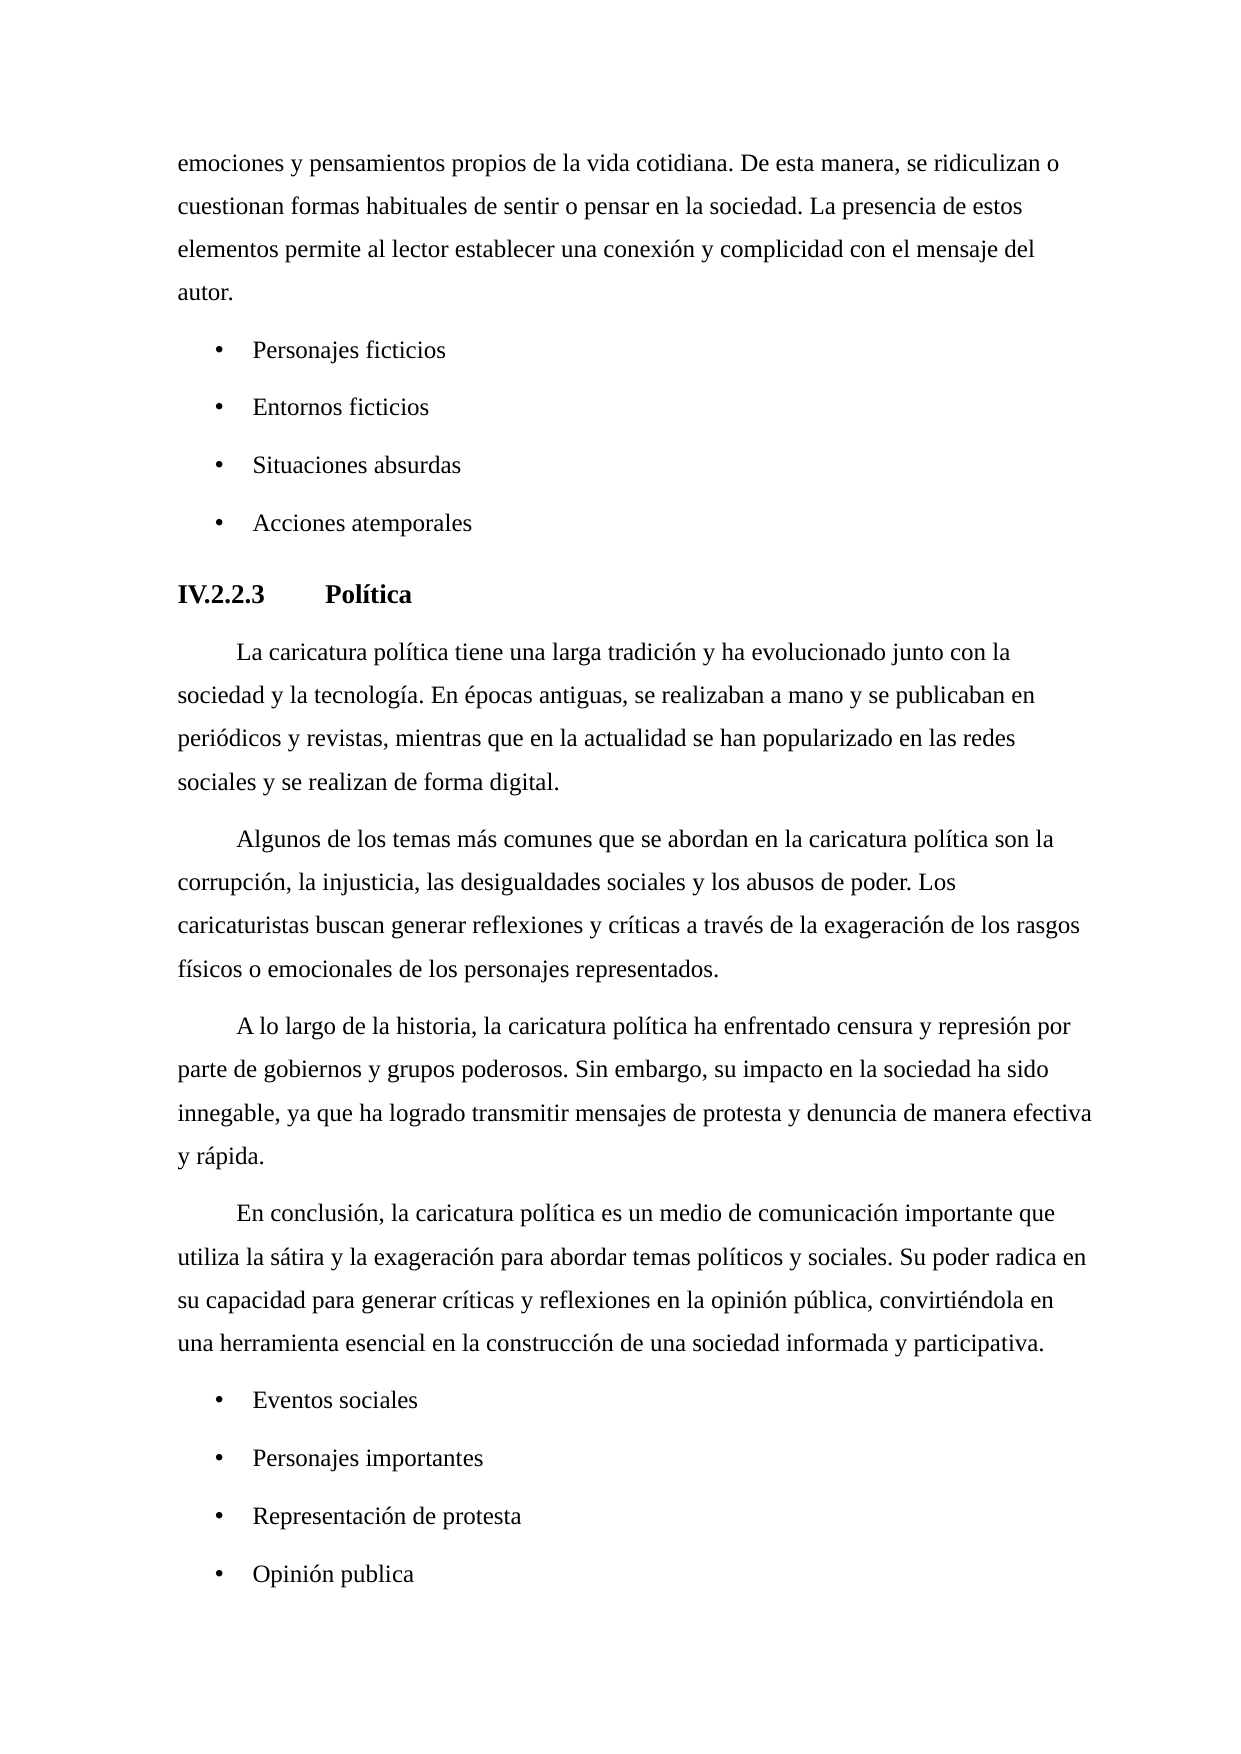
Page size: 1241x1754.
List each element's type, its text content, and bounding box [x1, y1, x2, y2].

text A lo largo de la historia, la caricatura política ha enfrentado censura y represión por parte de gobiernos y grupos poderosos. Sin embargo, su impacto en la sociedad ha sido innegable, ya que ha logrado transmitir mensajes de protesta y denuncia de manera efectiva y rápida. [177, 1011, 1093, 1169]
list Opinión publica [215, 1559, 1093, 1587]
text En conclusión, la caricatura política es un medio de comunicación importante que utiliza la sátira y la exageración para abordar temas políticos y sociales. Su poder radica en su capacidad para generar críticas y reflexiones en la opinión pública, convirtiéndola en una herramienta esencial en la construcción de una sociedad informada y participativa. [177, 1198, 1093, 1357]
text emociones y pensamientos propios de la vida cotidiana. De esta manera, se ridiculizan o cuestionan formas habituales de sentir o pensar en la sociedad. La presencia de estos elementos permite al lector establecer una conexión y complicidad con el mensaje del autor. [177, 148, 1093, 306]
list Personajes ficticios [215, 335, 1093, 363]
list Entornos ficticios [215, 392, 1093, 421]
list Acciones atemporales [215, 508, 1093, 537]
list Representación de protesta [215, 1501, 1093, 1530]
list Situaciones absurdas [215, 450, 1093, 479]
list Personajes importantes [215, 1443, 1093, 1472]
list Eventos sociales [215, 1386, 1093, 1414]
subtitle Política [177, 578, 1093, 609]
text La caricatura política tiene una larga tradición y ha evolucionado junto con la sociedad y la tecnología. En épocas antiguas, se realizaban a mano y se publicaban en periódicos y revistas, mientras que en la actualidad se han popularizado en las redes sociales y se realizan de forma digital. [177, 637, 1093, 795]
text Algunos de los temas más comunes que se abordan en la caricatura política son la corrupción, la injusticia, las desigualdades sociales y los abusos de poder. Los caricaturistas buscan generar reflexiones y críticas a través de la exageración de los rasgos físicos o emocionales de los personajes representados. [177, 824, 1093, 982]
